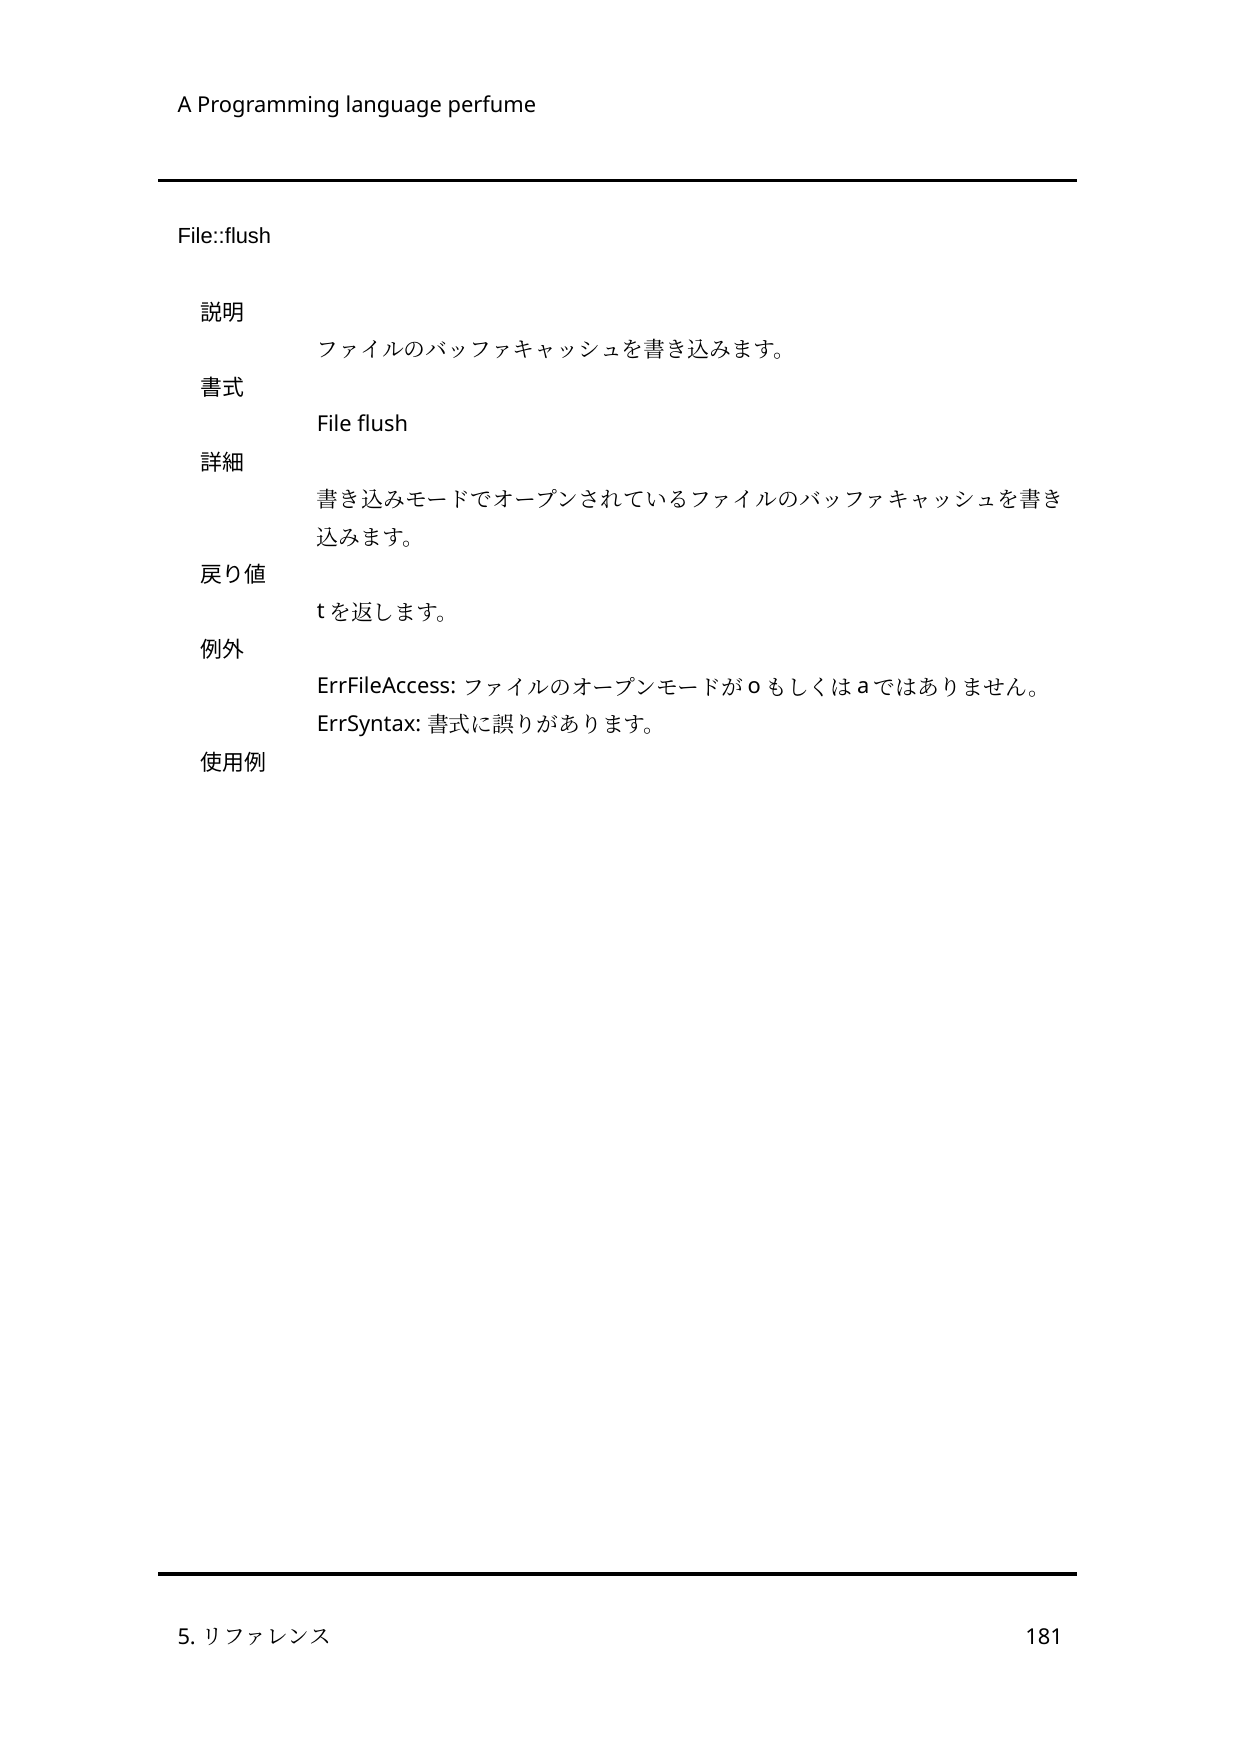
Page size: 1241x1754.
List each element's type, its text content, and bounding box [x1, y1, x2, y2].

table_cell tを返します。 [317, 554, 1063, 629]
table_cell 使用例 [200, 742, 317, 817]
table_cell 戻り値 [200, 554, 317, 629]
table_cell File flush [317, 367, 1063, 442]
table_cell 詳細 [200, 442, 317, 554]
table_cell 書式 [200, 367, 317, 442]
table_cell 例外 [200, 629, 317, 742]
table_cell [317, 742, 1063, 817]
table_cell 書き込みモードでオープンされているファイルのバッファキャッシュを書き込みます。 [317, 442, 1063, 554]
table_header ファイルのバッファキャッシュを書き込みます。 [317, 292, 1063, 367]
subtitle File::flush [177, 217, 1063, 254]
table_header 説明 [200, 292, 317, 367]
table_cell ErrFileAccess: ファイルのオープンモードがoもしくはaではありません。 ErrSyntax: 書式に誤りがあります。 [317, 629, 1063, 742]
